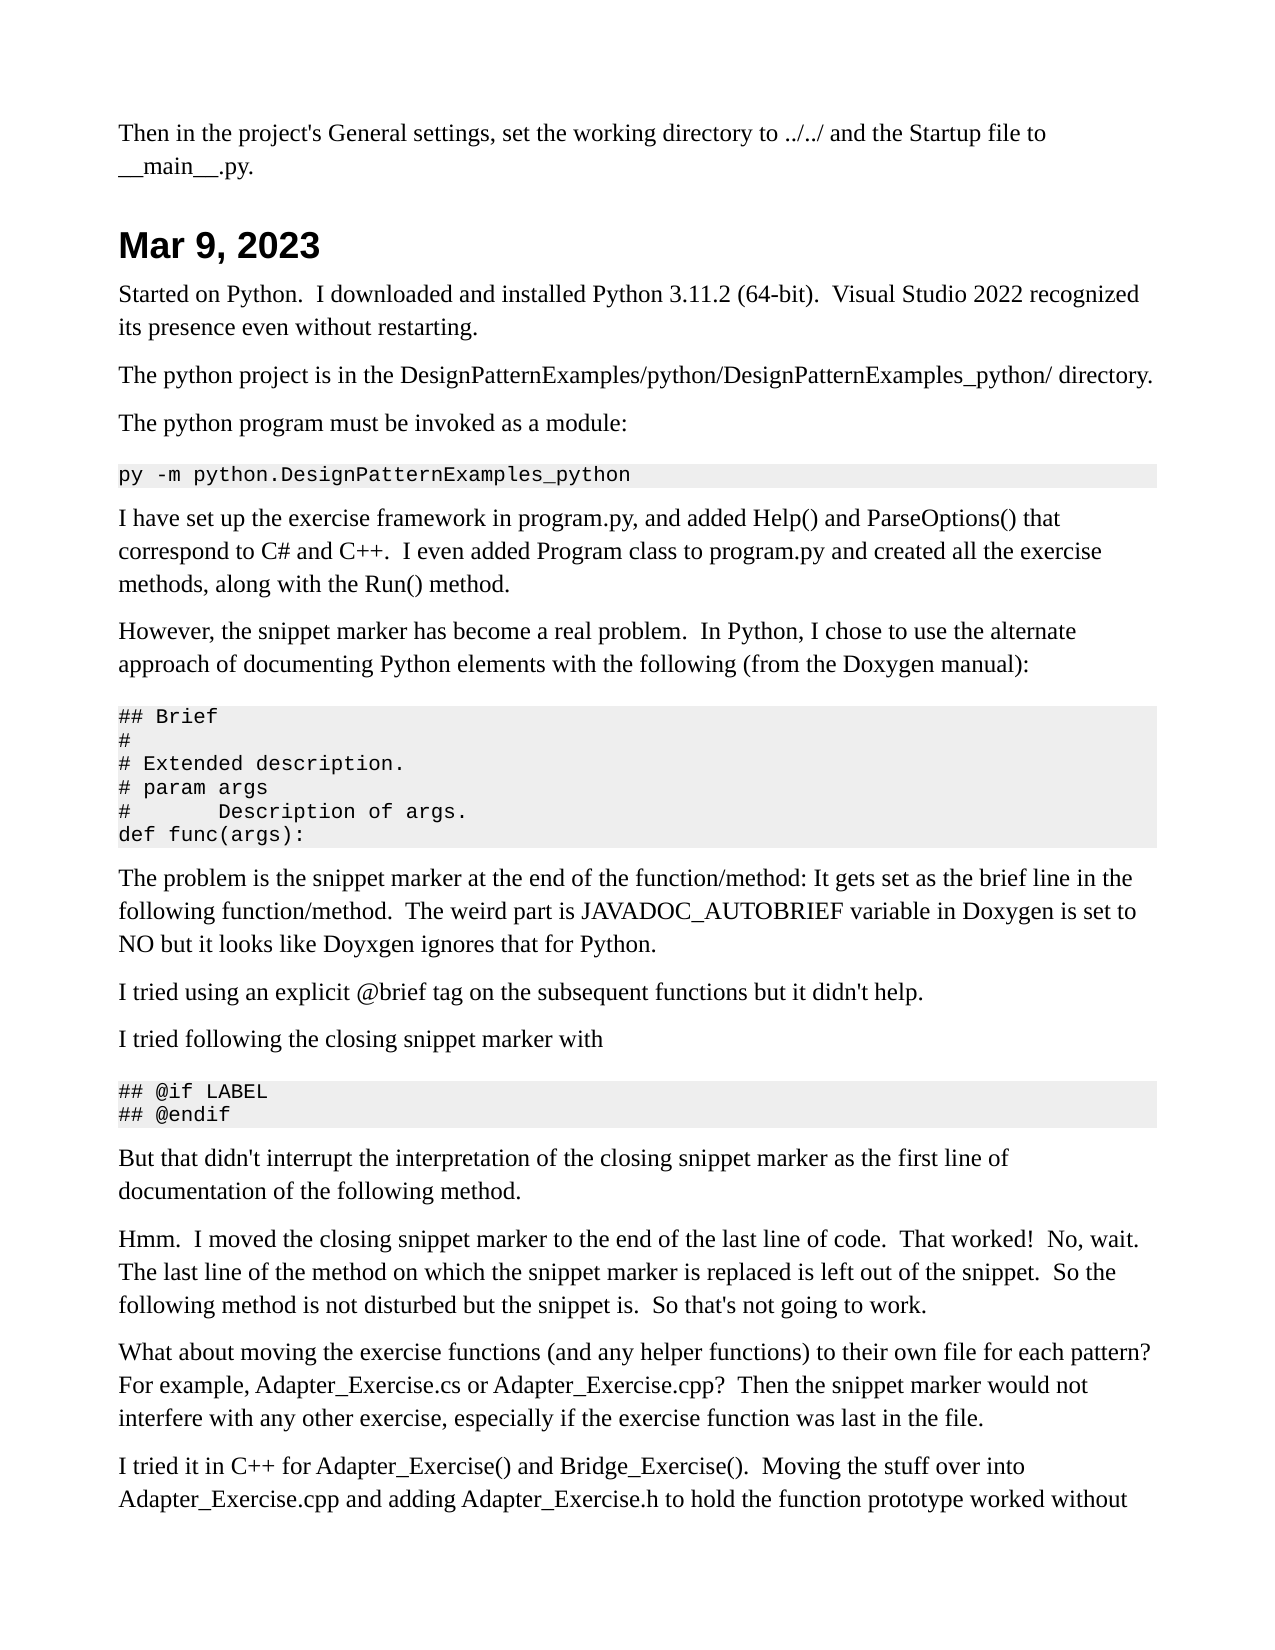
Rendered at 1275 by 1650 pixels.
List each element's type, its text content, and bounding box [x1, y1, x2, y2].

text def func(args): [118, 824, 1157, 848]
text Started on Python. I downloaded and installed Python 3.11.2 (64-bit). Visual Studio 2022 recognized its presence even without restarting. [118, 279, 1157, 341]
text I have set up the exercise framework in program.py, and added Help() and ParseOptions() that correspond to C# and C++. I even added Program class to program.py and created all the exercise methods, along with the Run() method. [118, 503, 1157, 598]
text I tried it in C++ for Adapter_Exercise() and Bridge_Exercise(). Moving the stuff over into Adapter_Exercise.cpp and adding Adapter_Exercise.h to hold the function prototype worked without [118, 1451, 1157, 1513]
text However, the snippet marker has become a real problem. In Python, I chose to use the alternate approach of documenting Python elements with the following (from the Doxygen manual): [118, 616, 1157, 678]
text py -m python.DesignPatternExamples_python [118, 464, 1157, 488]
subtitle Mar 9, 2023 [118, 224, 1157, 267]
text But that didn't interrupt the interpretation of the closing snippet marker as the first line of documentation of the following method. [118, 1143, 1157, 1205]
text # [118, 730, 1157, 753]
text What about moving the exercise functions (and any helper functions) to their own file for each pattern? For example, Adapter_Exercise.cs or Adapter_Exercise.cpp? Then the snippet marker would not interfere with any other exercise, especially if the exercise function was last in the file. [118, 1337, 1157, 1432]
text The problem is the snippet marker at the end of the function/method: It gets set as the brief line in the following function/method. The weird part is JAVADOC_AUTOBRIEF variable in Doxygen is set to NO but it looks like Doyxgen ignores that for Python. [118, 863, 1157, 958]
text I tried following the closing snippet marker with [118, 1024, 1157, 1053]
text The python project is in the DesignPatternExamples/python/DesignPatternExamples_python/ directory. [118, 360, 1157, 389]
text # Extended description. [118, 753, 1157, 777]
text # Description of args. [118, 801, 1157, 824]
text ## Brief [118, 706, 1157, 730]
text Then in the project's General settings, set the working directory to ../../ and the Startup file to __main__.py. [118, 118, 1157, 180]
text I tried using an explicit @brief tag on the subsequent functions but it didn't help. [118, 977, 1157, 1005]
text ## @endif [118, 1104, 1157, 1128]
text ## @if LABEL [118, 1081, 1157, 1104]
text Hmm. I moved the closing snippet marker to the end of the last line of code. That worked! No, wait. The last line of the method on which the snippet marker is replaced is left out of the snippet. So the following method is not disturbed but the snippet is. So that's not going to work. [118, 1224, 1157, 1318]
text # param args [118, 777, 1157, 801]
text The python program must be invoked as a module: [118, 408, 1157, 436]
